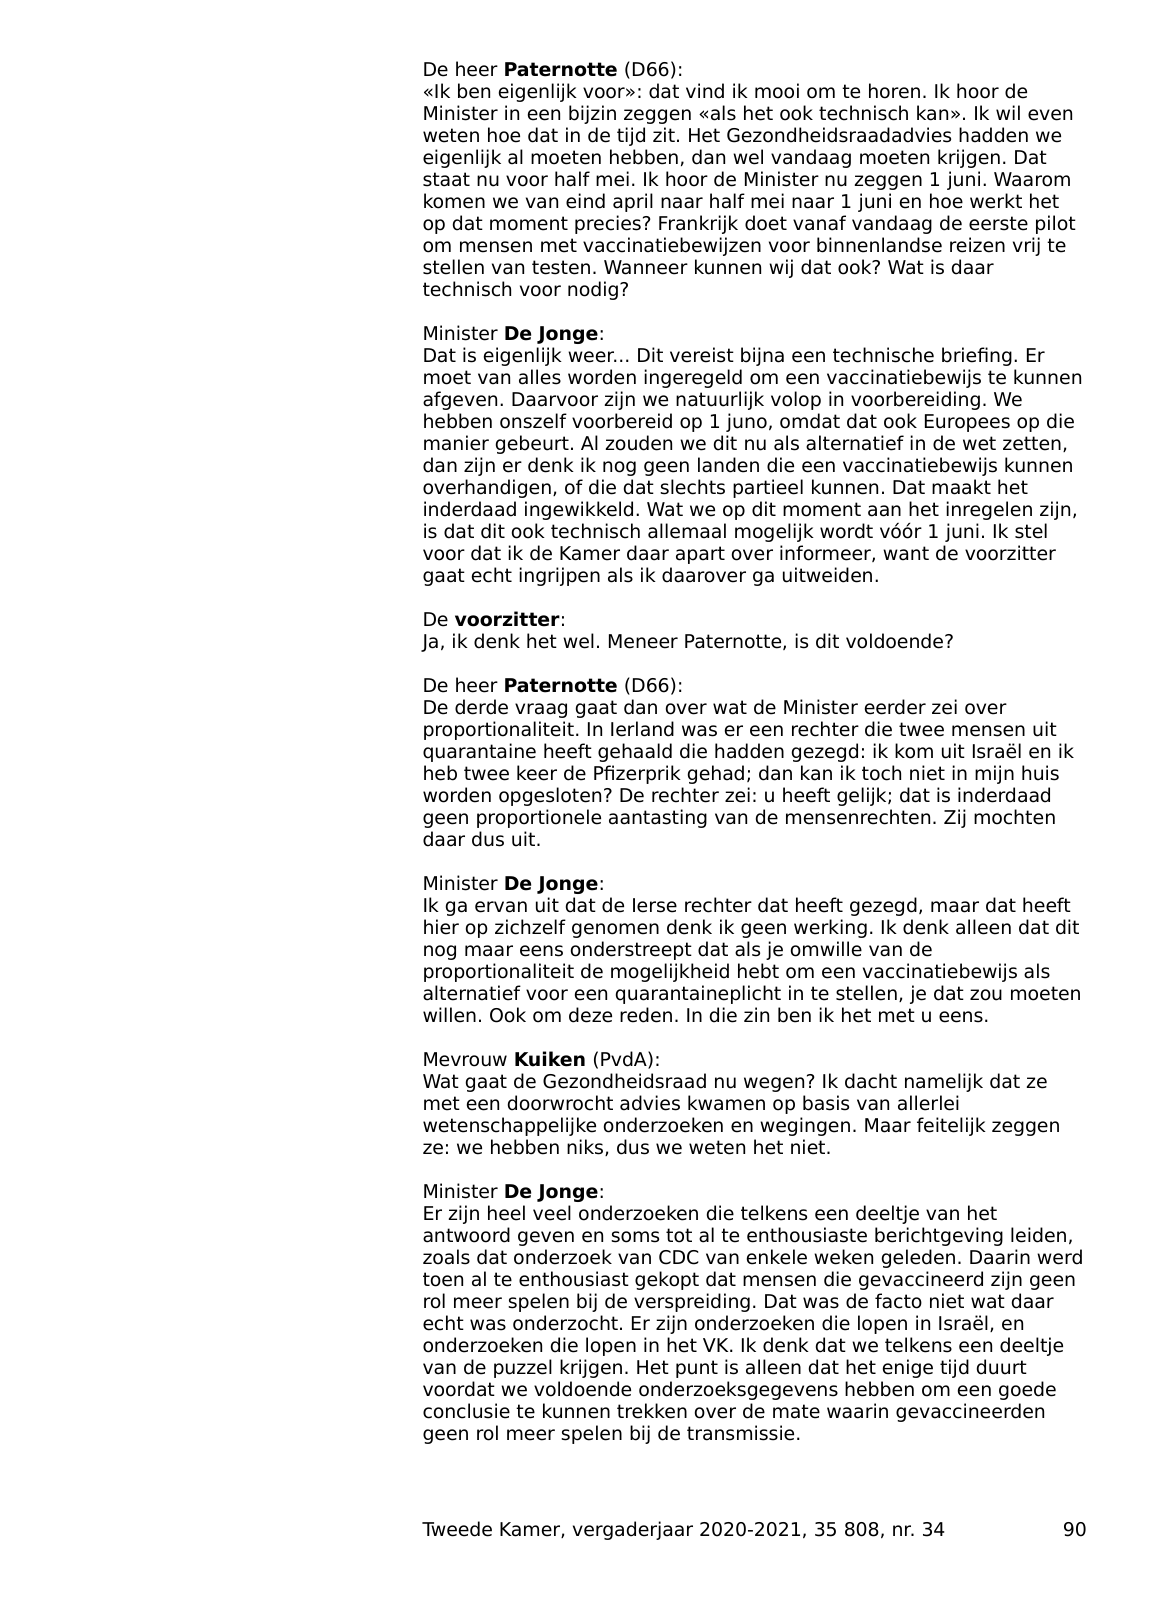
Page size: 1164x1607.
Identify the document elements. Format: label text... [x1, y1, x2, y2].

text Ik ga ervan uit dat de Ierse rechter dat heeft gezegd, maar dat heeft hier op zichzelf genomen denk ik geen werking. Ik denk alleen dat dit nog maar eens onderstreept dat als je omwille van de proportionaliteit de mogelijkheid hebt om een vaccinatiebewijs als alternatief voor een quarantaineplicht in te stellen, je dat zou moeten willen. Ook om deze reden. In die zin ben ik het met u eens. [422, 895, 1087, 1027]
text «Ik ben eigenlijk voor»: dat vind ik mooi om te horen. Ik hoor de Minister in een bijzin zeggen «als het ook technisch kan». Ik wil even weten hoe dat in de tijd zit. Het Gezondheidsraadadvies hadden we eigenlijk al moeten hebben, dan wel vandaag moeten krijgen. Dat staat nu voor half mei. Ik hoor de Minister nu zeggen 1 juni. Waarom komen we van eind april naar half mei naar 1 juni en hoe werkt het op dat moment precies? Frankrijk doet vanaf vandaag de eerste pilot om mensen met vaccinatiebewijzen voor binnenlandse reizen vrij te stellen van testen. Wanneer kunnen wij dat ook? Wat is daar technisch voor nodig? [422, 81, 1087, 301]
text De heer Paternotte (D66): [422, 59, 1087, 81]
text De heer Paternotte (D66): [422, 675, 1087, 697]
text Dat is eigenlijk weer... Dit vereist bijna een technische briefing. Er moet van alles worden ingeregeld om een vaccinatiebewijs te kunnen afgeven. Daarvoor zijn we natuurlijk volop in voorbereiding. We hebben onszelf voorbereid op 1 juno, omdat dat ook Europees op die manier gebeurt. Al zouden we dit nu als alternatief in de wet zetten, dan zijn er denk ik nog geen landen die een vaccinatiebewijs kunnen overhandigen, of die dat slechts partieel kunnen. Dat maakt het inderdaad ingewikkeld. Wat we op dit moment aan het inregelen zijn, is dat dit ook technisch allemaal mogelijk wordt vóór 1 juni. Ik stel voor dat ik de Kamer daar apart over informeer, want de voorzitter gaat echt ingrijpen als ik daarover ga uitweiden. [422, 345, 1087, 587]
text Minister De Jonge: [422, 873, 1087, 895]
text Ja, ik denk het wel. Meneer Paternotte, is dit voldoende? [422, 631, 1087, 653]
text Wat gaat de Gezondheidsraad nu wegen? Ik dacht namelijk dat ze met een doorwrocht advies kwamen op basis van allerlei wetenschappelijke onderzoeken en wegingen. Maar feitelijk zeggen ze: we hebben niks, dus we weten het niet. [422, 1071, 1087, 1159]
text De derde vraag gaat dan over wat de Minister eerder zei over proportionaliteit. In Ierland was er een rechter die twee mensen uit quarantaine heeft gehaald die hadden gezegd: ik kom uit Israël en ik heb twee keer de Pfizerprik gehad; dan kan ik toch niet in mijn huis worden opgesloten? De rechter zei: u heeft gelijk; dat is inderdaad geen proportionele aantasting van de mensenrechten. Zij mochten daar dus uit. [422, 697, 1087, 851]
text De voorzitter: [422, 609, 1087, 631]
text Minister De Jonge: [422, 323, 1087, 345]
text Mevrouw Kuiken (PvdA): [422, 1049, 1087, 1071]
text Minister De Jonge: [422, 1181, 1087, 1203]
text Er zijn heel veel onderzoeken die telkens een deeltje van het antwoord geven en soms tot al te enthousiaste berichtgeving leiden, zoals dat onderzoek van CDC van enkele weken geleden. Daarin werd toen al te enthousiast gekopt dat mensen die gevaccineerd zijn geen rol meer spelen bij de verspreiding. Dat was de facto niet wat daar echt was onderzocht. Er zijn onderzoeken die lopen in Israël, en onderzoeken die lopen in het VK. Ik denk dat we telkens een deeltje van de puzzel krijgen. Het punt is alleen dat het enige tijd duurt voordat we voldoende onderzoeksgegevens hebben om een goede conclusie te kunnen trekken over de mate waarin gevaccineerden geen rol meer spelen bij de transmissie. [422, 1203, 1087, 1445]
